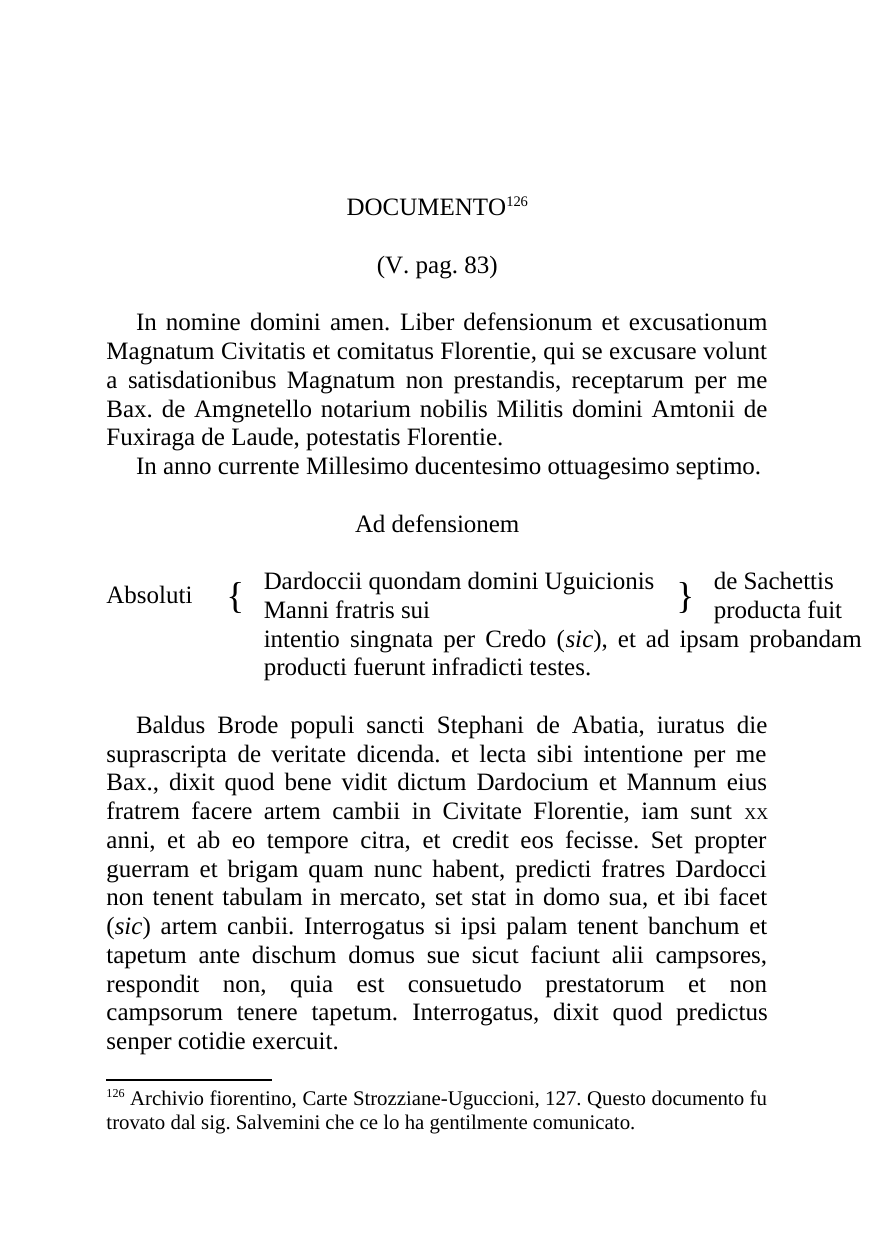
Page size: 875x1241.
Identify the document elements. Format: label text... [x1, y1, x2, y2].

table_cell intentio singnata per Credo (sic), et ad ipsam probandam producti fuerunt infradicti testes. [256, 624, 869, 681]
table_cell [219, 624, 256, 681]
text DOCUMENTO [106, 192, 768, 221]
text In anno currente Millesimo ducentesimo ottuagesimo septimo. [106, 451, 768, 480]
text Ad defensionem [106, 509, 768, 537]
table_header de Sachettis [706, 566, 869, 595]
text In nomine domini amen. Liber defensionum et excusationum Magnatum Civitatis et comitatus Florentie, qui se excusare volunt a satisdationibus Magnatum non prestandis, receptarum per me Bax. de Amgnetello notarium nobilis Militis domini Amtonii de Fuxiraga de Laude, potestatis Florentie. [106, 307, 768, 451]
table_cell producta fuit [706, 595, 869, 624]
text Archivio fiorentino, Carte Strozziane-Uguccioni, 127. Questo documento fu trovato dal sig. Salvemini che ce lo ha gentilmente comunicato. [106, 1086, 768, 1134]
table_cell Manni fratris sui [256, 595, 669, 624]
table_header { [219, 566, 256, 624]
text Baldus Brode populi sancti Stephani de Abatia, iuratus die suprascripta de veritate dicenda. et lecta sibi intentione per me Bax., dixit quod bene vidit dictum Dardocium et Mannum eius fratrem facere artem cambii in Civitate Florentie, iam sunt xx anni, et ab eo tempore citra, et credit eos fecisse. Set propter guerram et brigam quam nunc habent, predicti fratres Dardocci non tenent tabulam in mercato, set stat in domo sua, et ibi facet (sic) artem canbii. Interrogatus si ipsi palam tenent banchum et tapetum ante dischum domus sue sicut faciunt alii campsores, respondit non, quia est consuetudo prestatorum et non campsorum tenere tapetum. Interrogatus, dixit quod predictus senper cotidie exercuit. [106, 710, 768, 1055]
table_cell [99, 624, 219, 681]
table_header Dardoccii quondam domini Uguicionis [256, 566, 669, 595]
table_header Absoluti [99, 566, 219, 624]
table_header } [669, 566, 706, 624]
text (V. pag. 83) [106, 250, 768, 279]
